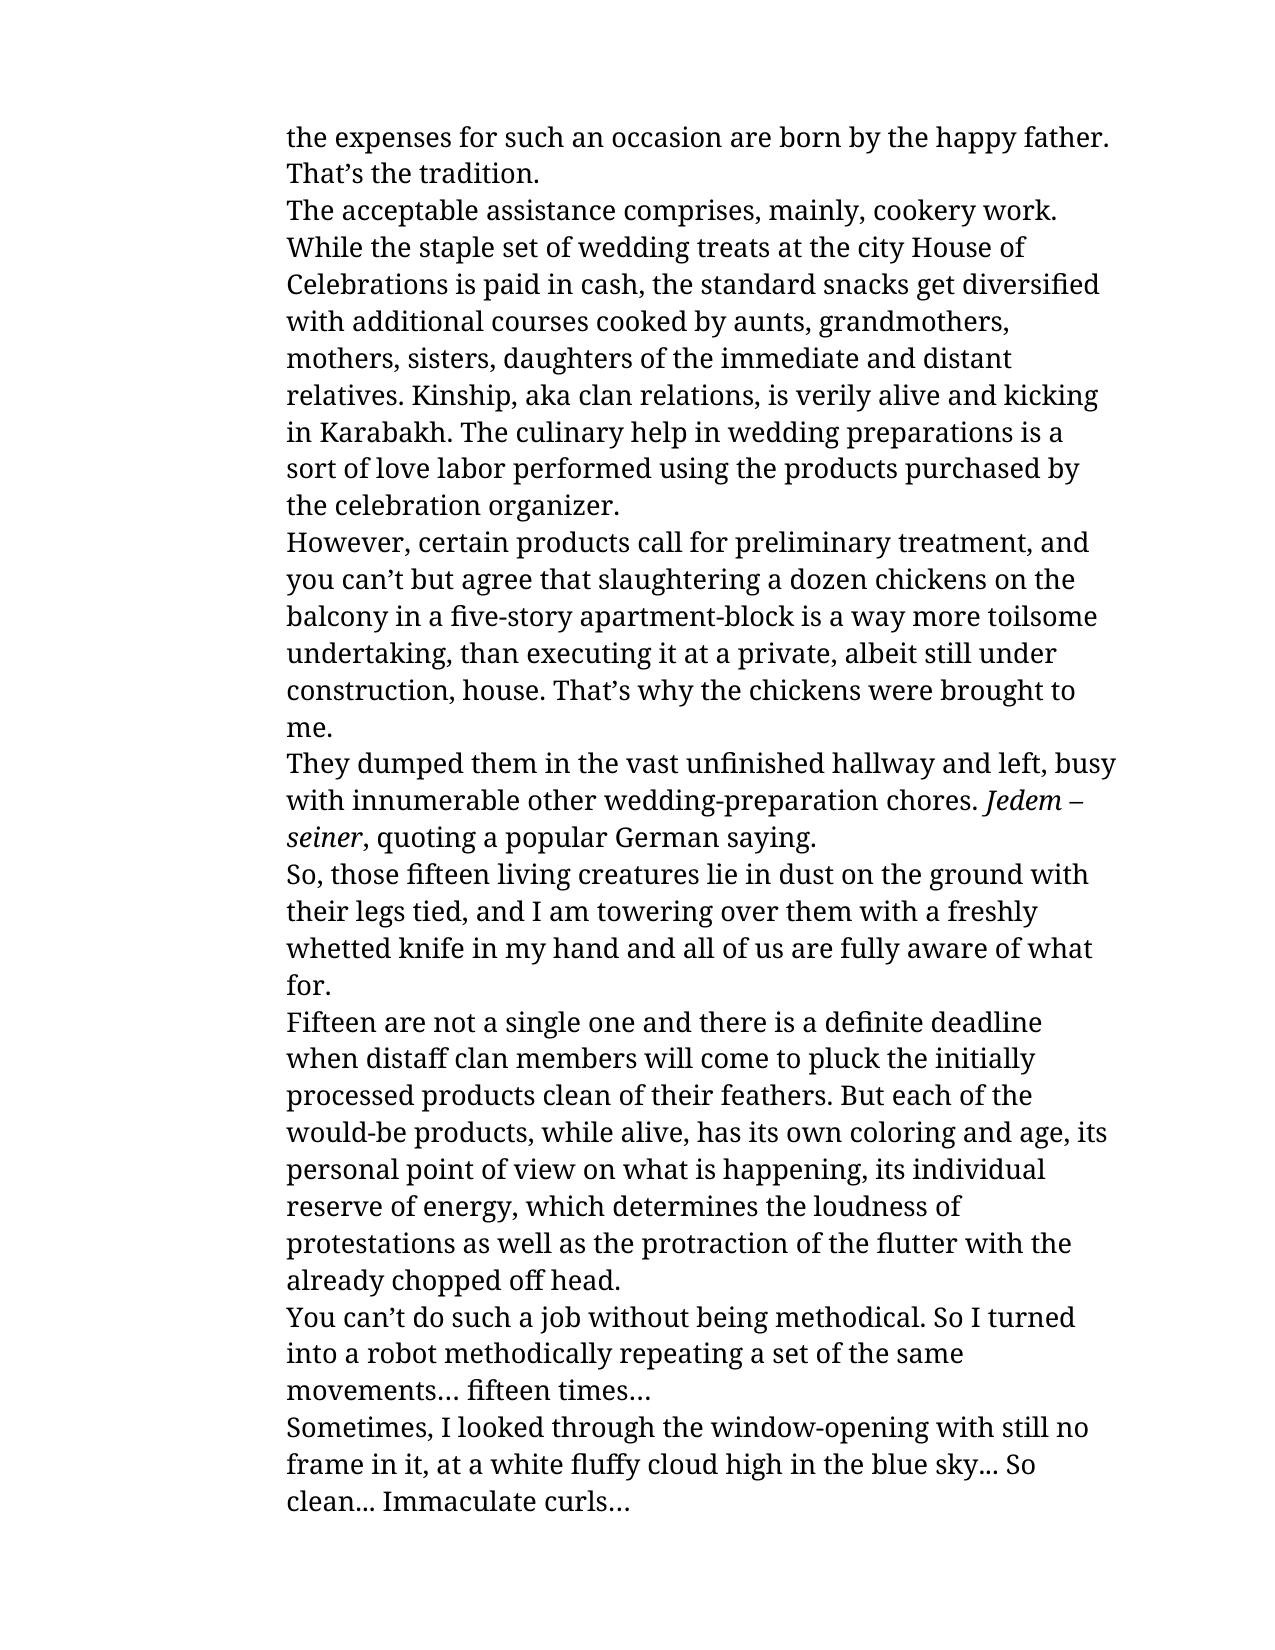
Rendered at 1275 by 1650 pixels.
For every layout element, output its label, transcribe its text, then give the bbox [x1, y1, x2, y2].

list So, those fifteen living creatures lie in dust on the ground with their legs tied, and I am towering over them with a freshly whetted knife in my hand and all of us are fully aware of what for. [286, 856, 1118, 1003]
list the expenses for such an occasion are born by the happy father. That’s the tradition. [286, 118, 1118, 192]
list The acceptable assistance comprises, mainly, cookery work. While the staple set of wedding treats at the city House of Celebrations is paid in cash, the standard snacks get diversified with additional courses cooked by aunts, grandmothers, mothers, sisters, daughters of the immediate and distant relatives. Kinship, aka clan relations, is verily alive and kicking in Karabakh. The culinary help in wedding preparations is a sort of love labor performed using the products purchased by the celebration organizer. [286, 192, 1118, 524]
list You can’t do such a job without being methodical. So I turned into a robot methodically repeating a set of the same movements… fifteen times… [286, 1298, 1118, 1409]
list However, certain products call for preliminary treatment, and you can’t but agree that slaughtering a dozen chickens on the balcony in a five-story apartment-block is a way more toilsome undertaking, than executing it at a private, albeit still under construction, house. That’s why the chickens were brought to me. [286, 524, 1118, 745]
list They dumped them in the vast unfinished hallway and left, busy with innumerable other wedding-preparation chores. Jedem – seiner, quoting a popular German saying. [286, 745, 1118, 856]
list Fifteen are not a single one and there is a definite deadline when distaff clan members will come to pluck the initially processed products clean of their feathers. But each of the would-be products, while alive, has its own coloring and age, its personal point of view on what is happening, its individual reserve of energy, which determines the loudness of protestations as well as the protraction of the flutter with the already chopped off head. [286, 1003, 1118, 1298]
list Sometimes, I looked through the window-opening with still no frame in it, at a white fluffy cloud high in the blue sky... So clean... Immaculate curls… [286, 1409, 1118, 1519]
